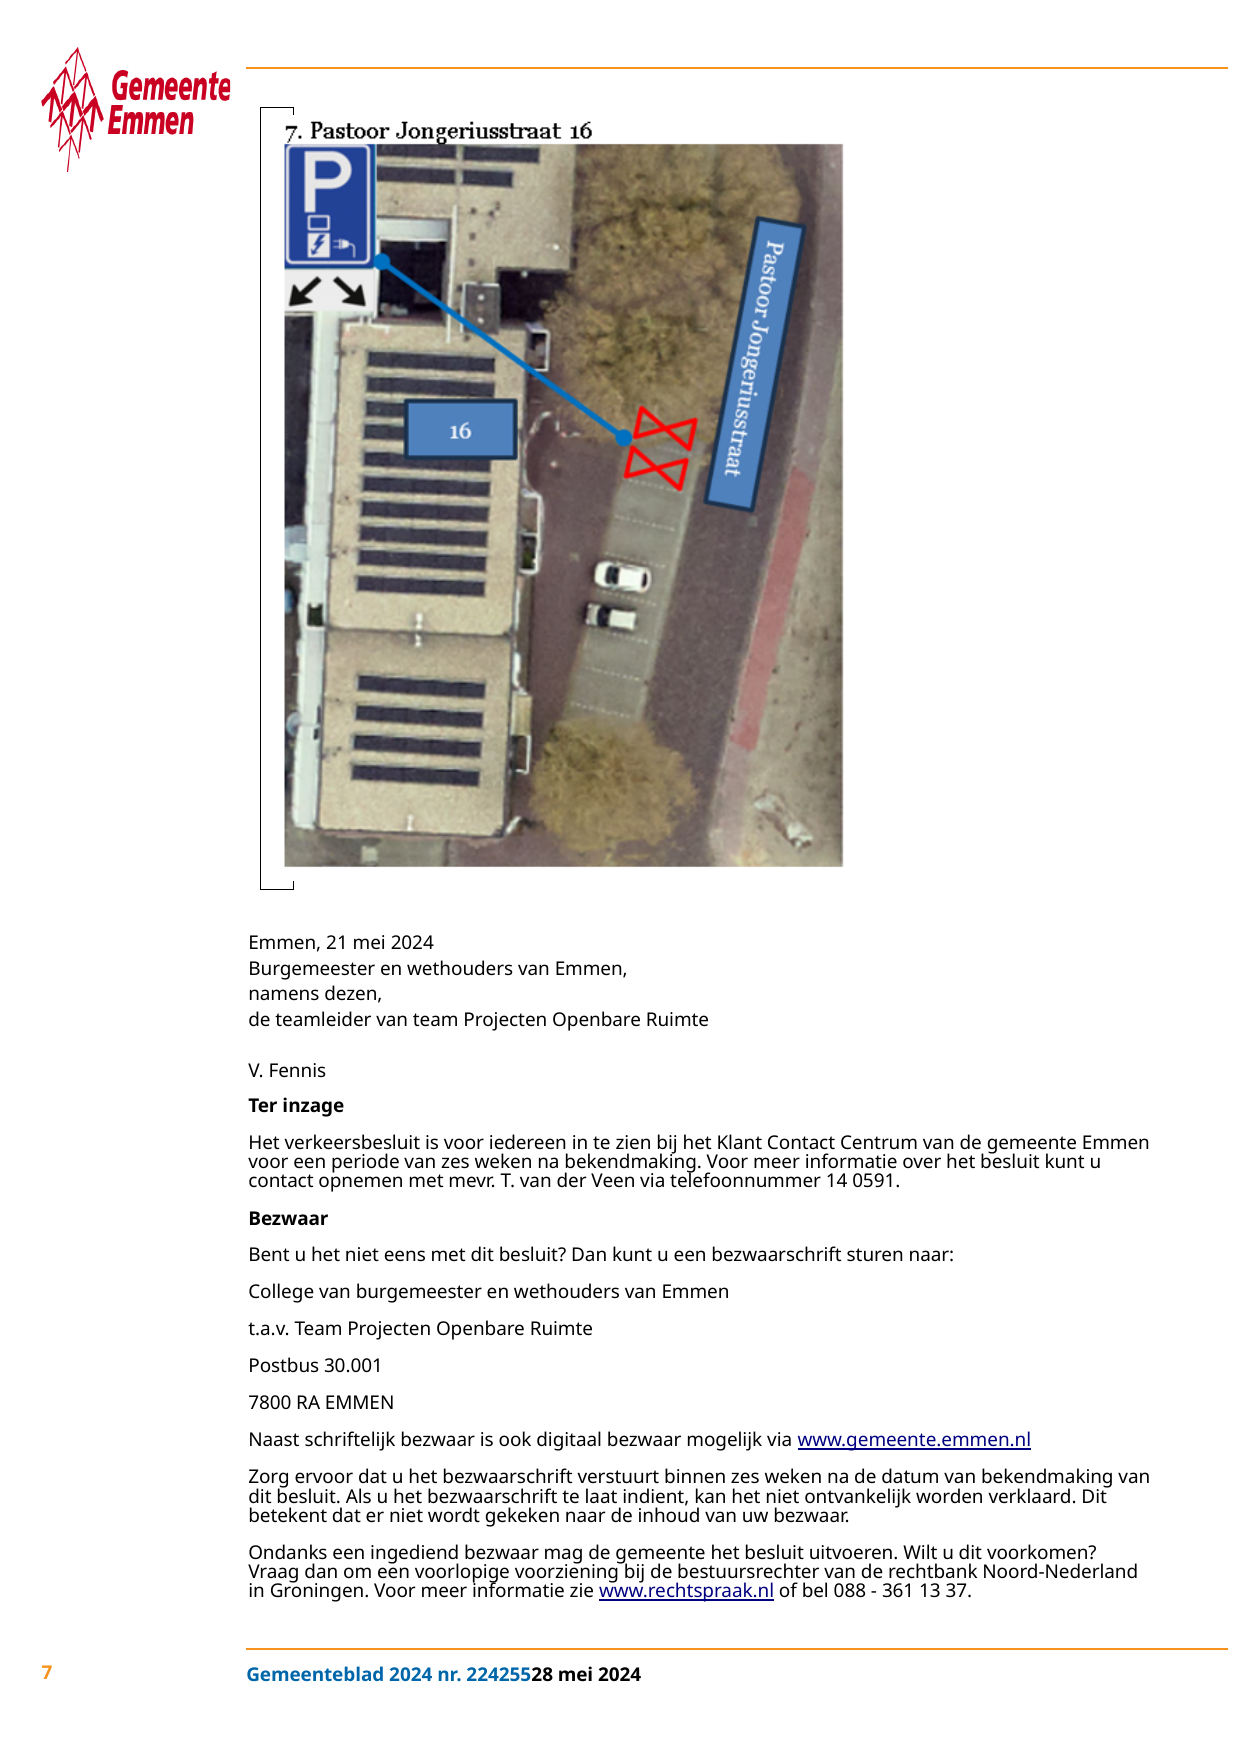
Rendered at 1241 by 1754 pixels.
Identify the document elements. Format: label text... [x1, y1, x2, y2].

text t.a.v. Team Projecten Openbare Ruimte [248, 1320, 1152, 1340]
text Burgemeester en wethouders van Emmen, [248, 955, 1152, 980]
text 7800 RA EMMEN [248, 1394, 1152, 1414]
text V. Fennis [248, 1058, 1152, 1083]
text Het verkeersbesluit is voor iedereen in te zien bij het Klant Contact Centrum van de gemeente Emmen voor een periode van zes weken na bekendmaking. Voor meer informatie over het besluit kunt u contact opnemen met mevr. T. van der Veen via telefoonnummer 14 0591. [248, 1134, 1152, 1192]
text de teamleider van team Projecten Openbare Ruimte [248, 1006, 1152, 1032]
text Bezwaar [248, 1209, 1152, 1229]
text College van burgemeester en wethouders van Emmen [248, 1283, 1152, 1303]
picture [41, 47, 231, 172]
picture [268, 115, 860, 881]
text Ter inzage [248, 1097, 1152, 1116]
text Emmen, 21 mei 2024 [248, 929, 1152, 955]
text namens dezen, [248, 980, 1152, 1006]
text Naast schriftelijk bezwaar is ook digitaal bezwaar mogelijk via www.gemeente.emmen.nl [248, 1431, 1152, 1451]
text Zorg ervoor dat u het bezwaarschrift verstuurt binnen zes weken na de datum van bekendmaking van dit besluit. Als u het bezwaarschrift te laat indient, kan het niet ontvankelijk worden verklaard. Dit betekent dat er niet wordt gekeken naar de inhoud van uw bezwaar. [248, 1468, 1152, 1526]
text Ondanks een ingediend bezwaar mag de gemeente het besluit uitvoeren. Wilt u dit voorkomen? Vraag dan om een voorlopige voorziening bij de bestuursrechter van de rechtbank Noord-Nederland in Groningen. Voor meer informatie zie www.rechtspraak.nl of bel 088 - 361 13 37. [248, 1544, 1152, 1602]
text Bent u het niet eens met dit besluit? Dan kunt u een bezwaarschrift sturen naar: [248, 1246, 1152, 1266]
text Postbus 30.001 [248, 1357, 1152, 1377]
